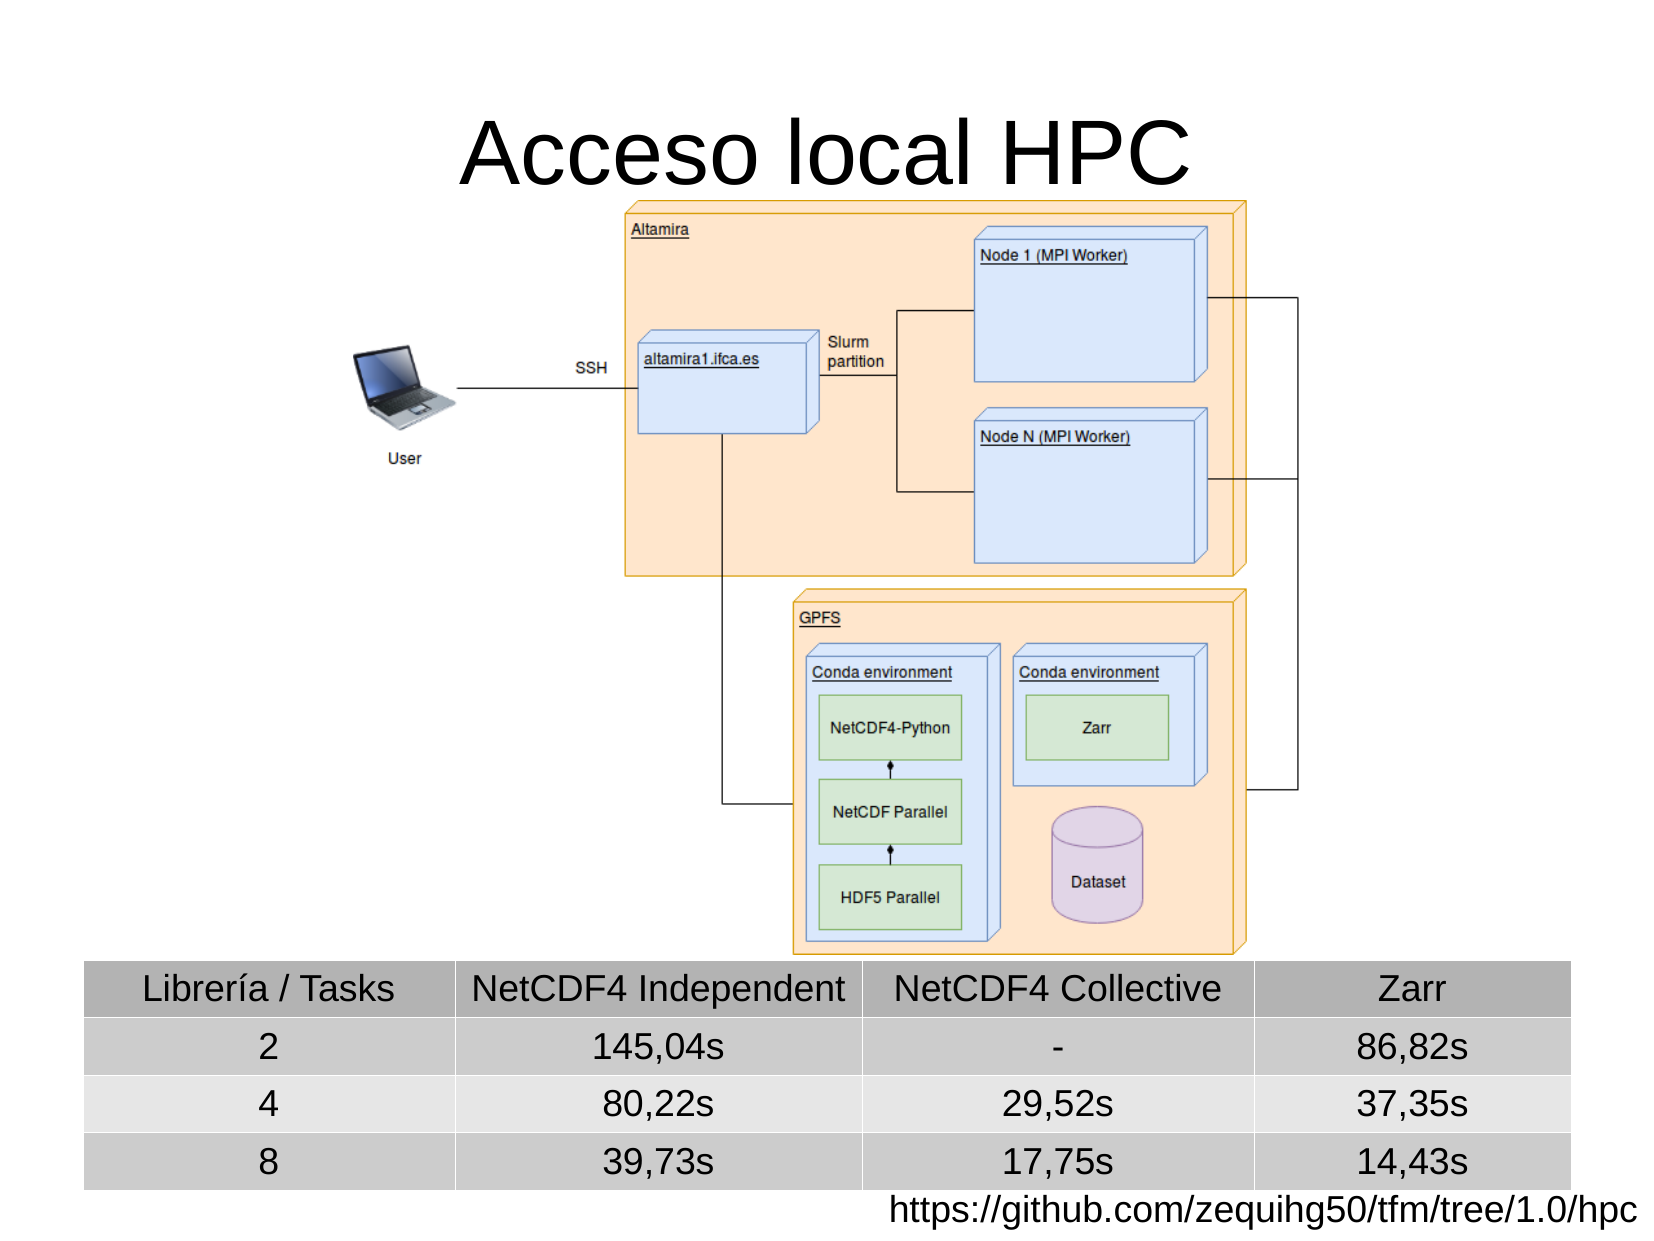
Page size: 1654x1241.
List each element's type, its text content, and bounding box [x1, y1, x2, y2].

text_box https://github.com/zequihg50/tfm/tree/1.0/hpc [874, 1181, 1654, 1239]
title Acceso local HPC [82, 49, 1571, 257]
table_cell 80,22s [456, 1076, 862, 1132]
table_cell 86,82s [1255, 1018, 1571, 1075]
table_cell 14,43s [1255, 1133, 1571, 1181]
table_cell 17,75s [863, 1133, 1254, 1190]
table_header NetCDF4 Collective [863, 961, 1254, 1017]
table_cell 2 [84, 1018, 455, 1075]
table_cell 39,73s [456, 1133, 862, 1190]
table_header Librería / Tasks [84, 961, 455, 1017]
table_cell 4 [84, 1076, 455, 1132]
table_cell 37,35s [1255, 1076, 1571, 1132]
picture [353, 200, 1300, 955]
table_cell 8 [84, 1133, 455, 1190]
table_cell 145,04s [456, 1018, 862, 1075]
table_cell - [863, 1018, 1254, 1075]
table_header Zarr [1255, 961, 1571, 1017]
table_header NetCDF4 Independent [456, 961, 862, 1017]
table_cell 29,52s [863, 1076, 1254, 1132]
